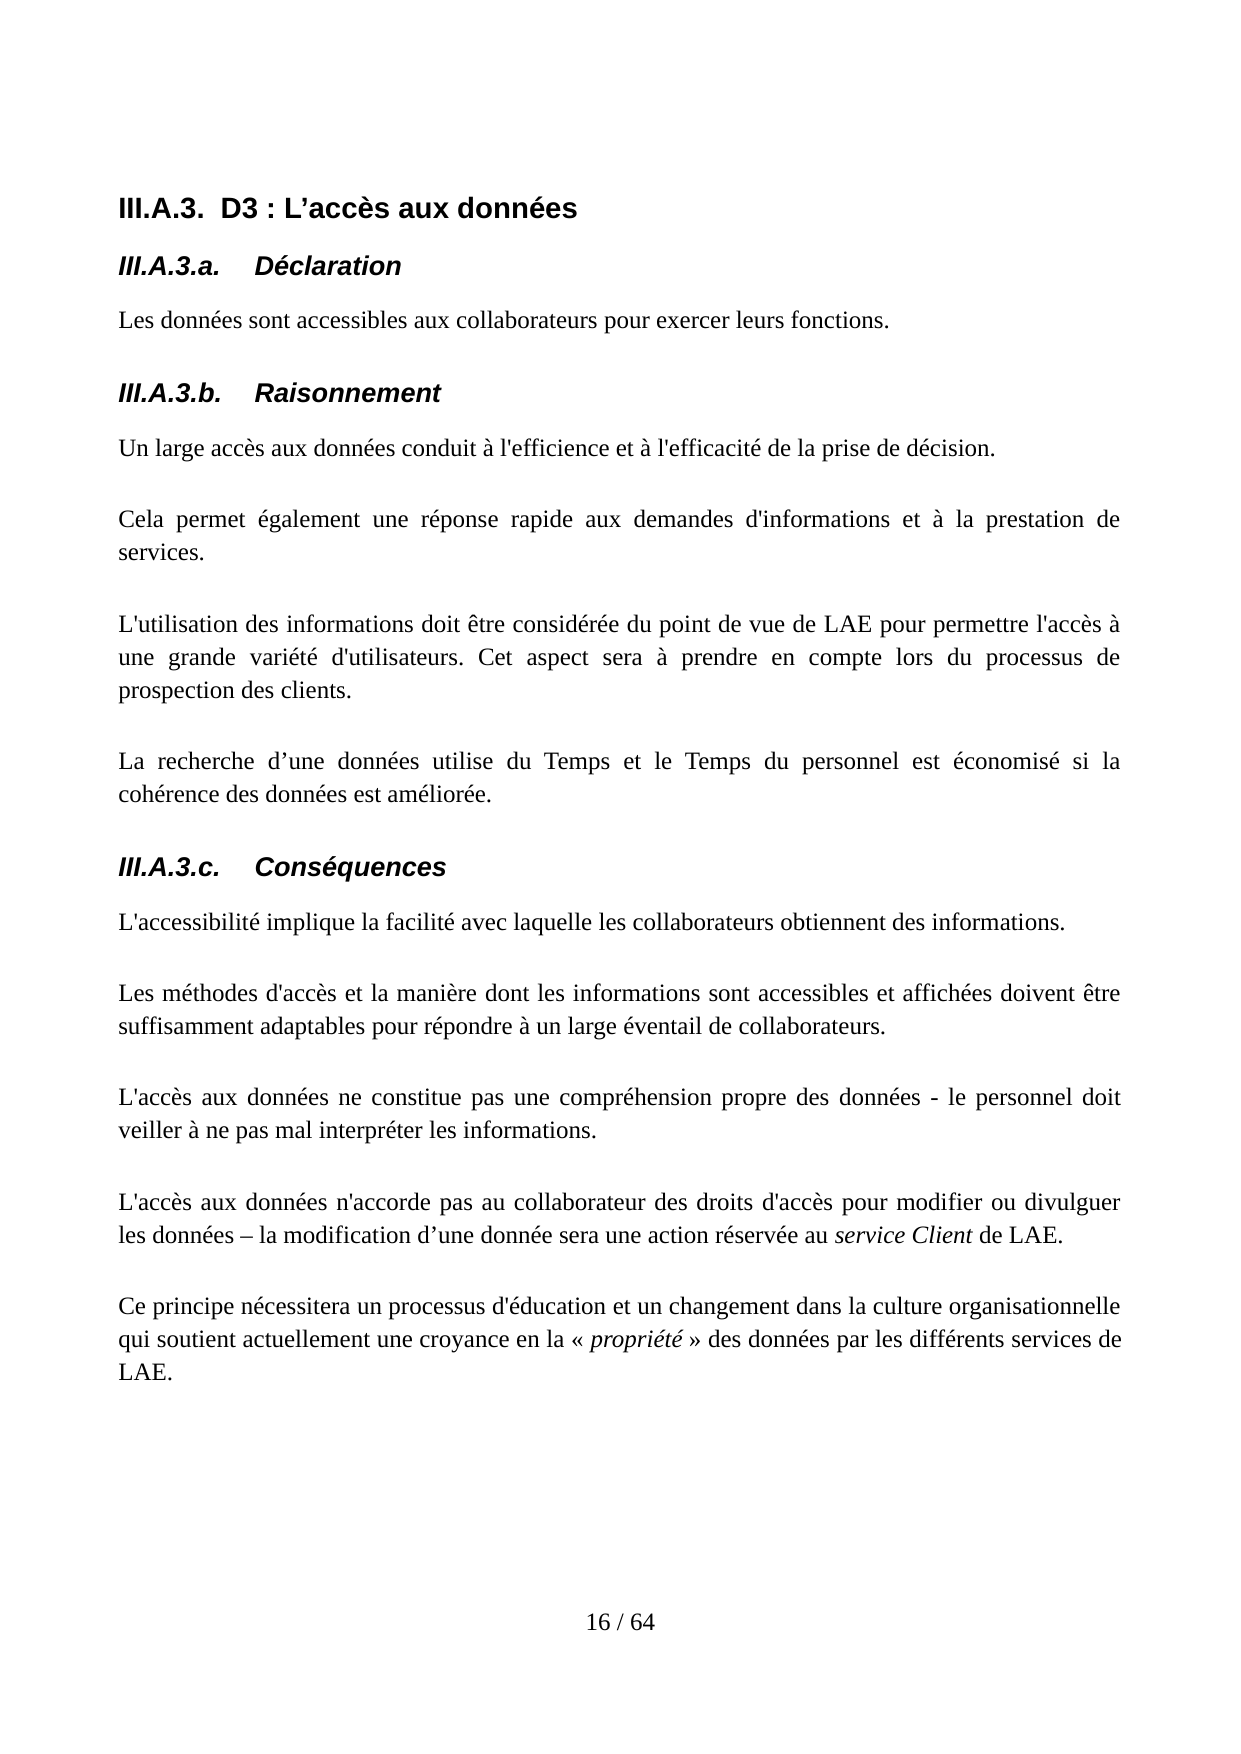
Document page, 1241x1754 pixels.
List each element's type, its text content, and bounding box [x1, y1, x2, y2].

subtitle Raisonnement [118, 377, 1122, 408]
text La recherche d’une données utilise du Temps et le Temps du personnel est économisé si la cohérence des données est améliorée. [118, 746, 1122, 808]
text L'utilisation des informations doit être considérée du point de vue de LAE pour permettre l'accès à une grande variété d'utilisateurs. Cet aspect sera à prendre en compte lors du processus de prospection des clients. [118, 609, 1122, 703]
text Les données sont accessibles aux collaborateurs pour exercer leurs fonctions. [118, 305, 1122, 334]
text Les méthodes d'accès et la manière dont les informations sont accessibles et affichées doivent être suffisamment adaptables pour répondre à un large éventail de collaborateurs. [118, 978, 1122, 1040]
text L'accessibilité implique la facilité avec laquelle les collaborateurs obtiennent des informations. [118, 907, 1122, 935]
text L'accès aux données n'accorde pas au collaborateur des droits d'accès pour modifier ou divulguer les données – la modification d’une donnée sera une action réservée au service Client de LAE. [118, 1187, 1122, 1248]
text L'accès aux données ne constitue pas une compréhension propre des données - le personnel doit veiller à ne pas mal interpréter les informations. [118, 1082, 1122, 1144]
text Cela permet également une réponse rapide aux demandes d'informations et à la prestation de services. [118, 504, 1122, 566]
text Ce principe nécessitera un processus d'éducation et un changement dans la culture organisationnelle qui soutient actuellement une croyance en la « propriété » des données par les différents services de LAE. [118, 1291, 1122, 1386]
text Un large accès aux données conduit à l'efficience et à l'efficacité de la prise de décision. [118, 433, 1122, 462]
subtitle Déclaration [118, 250, 1122, 281]
subtitle Conséquences [118, 851, 1122, 882]
subtitle D3 : L’accès aux données [118, 191, 1122, 225]
